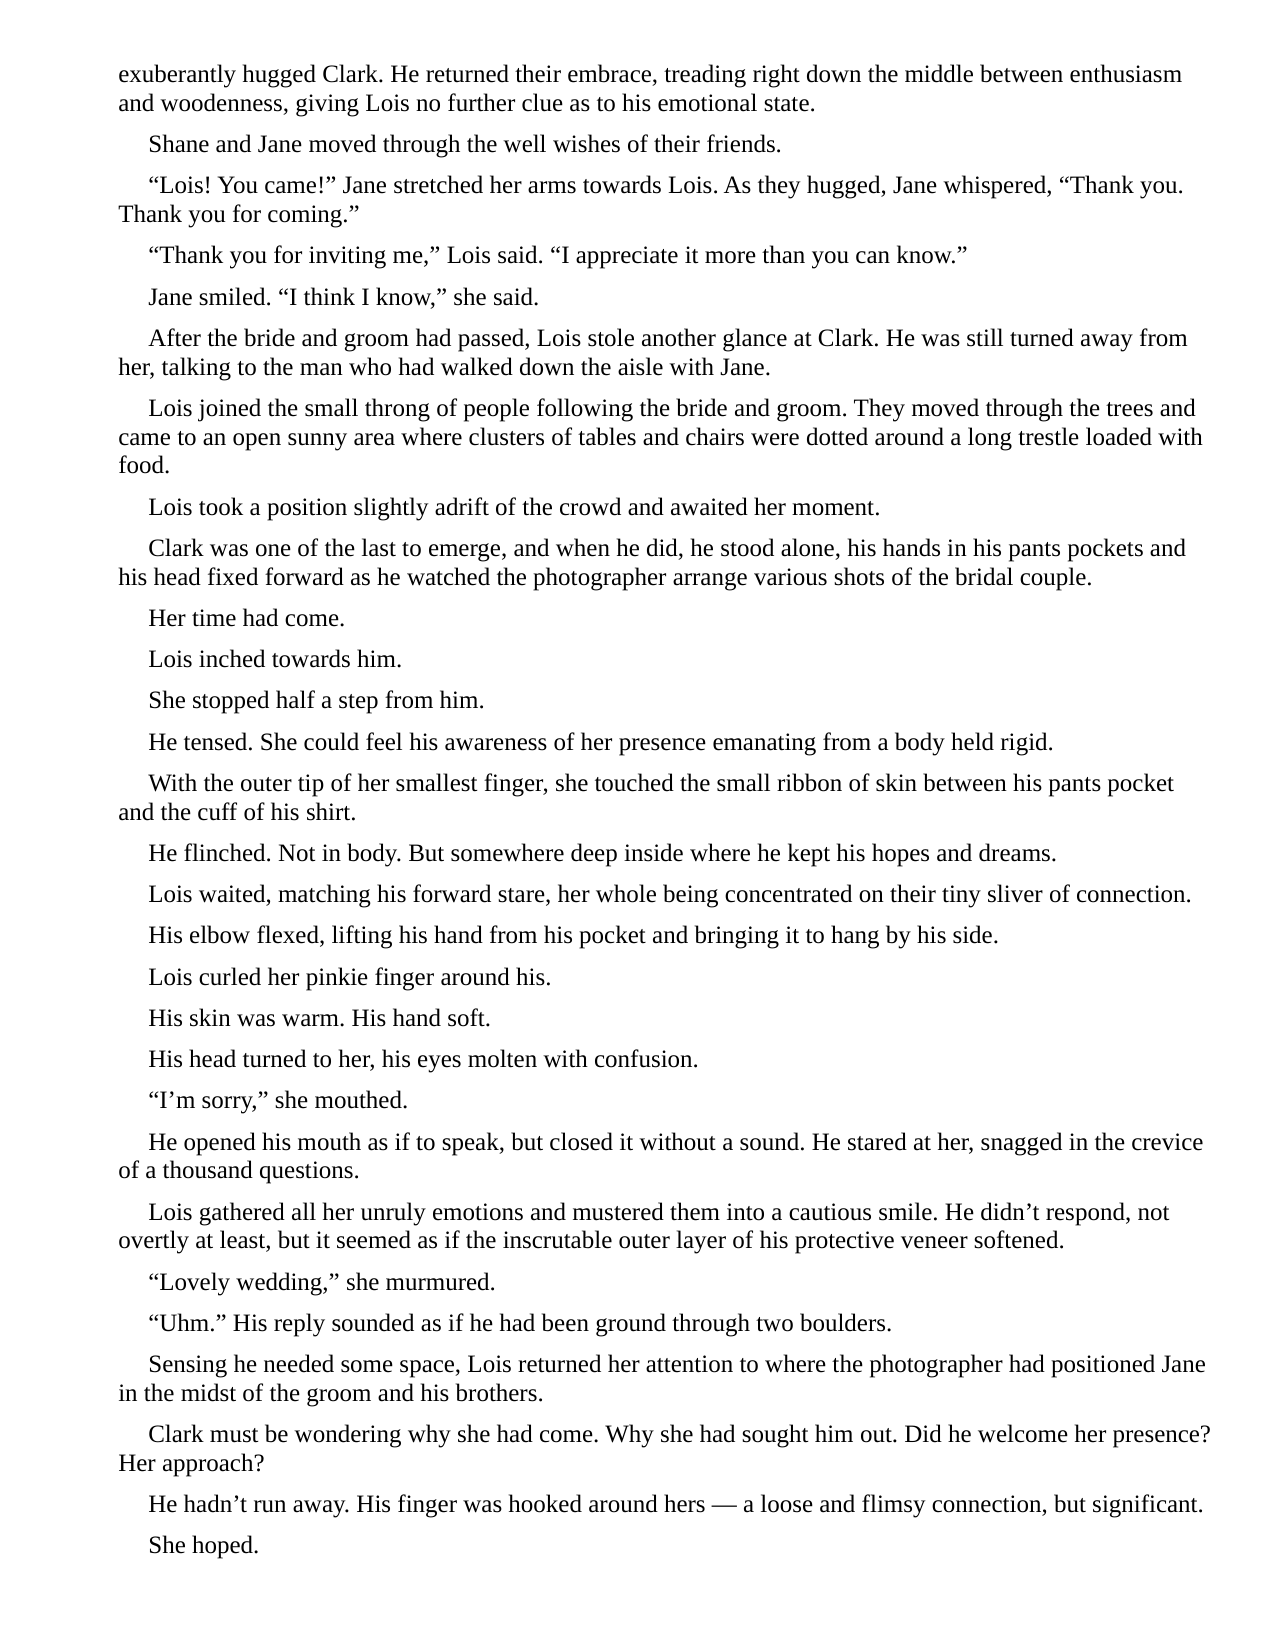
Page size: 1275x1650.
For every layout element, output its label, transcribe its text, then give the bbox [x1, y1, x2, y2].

text With the outer tip of her smallest finger, she touched the small ribbon of skin between his pants pocket and the cuff of his shirt. [118, 768, 1216, 825]
text Lois waited, matching his forward stare, her whole being concentrated on their tiny sliver of connection. [118, 879, 1216, 908]
text He flinched. Not in body. But somewhere deep inside where he kept his hopes and dreams. [118, 838, 1216, 867]
text Lois joined the small throng of people following the bride and groom. They moved through the trees and came to an open sunny area where clusters of tables and chairs were dotted around a long trestle loaded with food. [118, 393, 1216, 479]
text His elbow flexed, lifting his hand from his pocket and bringing it to hang by his side. [118, 920, 1216, 949]
text Clark was one of the last to emerge, and when he did, he stood alone, his hands in his pants pockets and his head fixed forward as he watched the photographer arrange various shots of the bridal couple. [118, 533, 1216, 590]
text Sensing he needed some space, Lois returned her attention to where the photographer had positioned Jane in the midst of the groom and his brothers. [118, 1349, 1216, 1407]
text His skin was warm. His hand soft. [118, 1003, 1216, 1032]
text He opened his mouth as if to speak, but closed it without a sound. He stared at her, snagged in the crevice of a thousand questions. [118, 1127, 1216, 1184]
text He tensed. She could feel his awareness of her presence emanating from a body held rigid. [118, 727, 1216, 755]
text exuberantly hugged Clark. He returned their embrace, treading right down the middle between enthusiasm and woodenness, giving Lois no further clue as to his emotional state. [118, 59, 1216, 117]
text He hadn’t run away. His finger was hooked around hers — a loose and flimsy connection, but significant. [118, 1489, 1216, 1518]
text Lois inched towards him. [118, 644, 1216, 673]
text Lois curled her pinkie finger around his. [118, 962, 1216, 990]
text “Lovely wedding,” she murmured. [118, 1267, 1216, 1295]
text Her time had come. [118, 603, 1216, 632]
text “Lois! You came!” Jane stretched her arms towards Lois. As they hugged, Jane whispered, “Thank you. Thank you for coming.” [118, 170, 1216, 228]
text His head turned to her, his eyes molten with confusion. [118, 1044, 1216, 1073]
text She hoped. [118, 1530, 1216, 1559]
text Shane and Jane moved through the well wishes of their friends. [118, 129, 1216, 158]
text Lois gathered all her unruly emotions and mustered them into a cautious smile. He didn’t respond, not overtly at least, but it seemed as if the inscrutable outer layer of his protective veneer softened. [118, 1197, 1216, 1254]
text After the bride and groom had passed, Lois stole another glance at Clark. He was still turned away from her, talking to the man who had walked down the aisle with Jane. [118, 323, 1216, 380]
text “Thank you for inviting me,” Lois said. “I appreciate it more than you can know.” [118, 240, 1216, 269]
text Clark must be wondering why she had come. Why she had sought him out. Did he welcome her presence? Her approach? [118, 1419, 1216, 1477]
text She stopped half a step from him. [118, 685, 1216, 714]
text “Uhm.” His reply sounded as if he had been ground through two boulders. [118, 1308, 1216, 1337]
text Lois took a position slightly adrift of the crowd and awaited her moment. [118, 492, 1216, 520]
text “I’m sorry,” she mouthed. [118, 1085, 1216, 1114]
text Jane smiled. “I think I know,” she said. [118, 282, 1216, 310]
